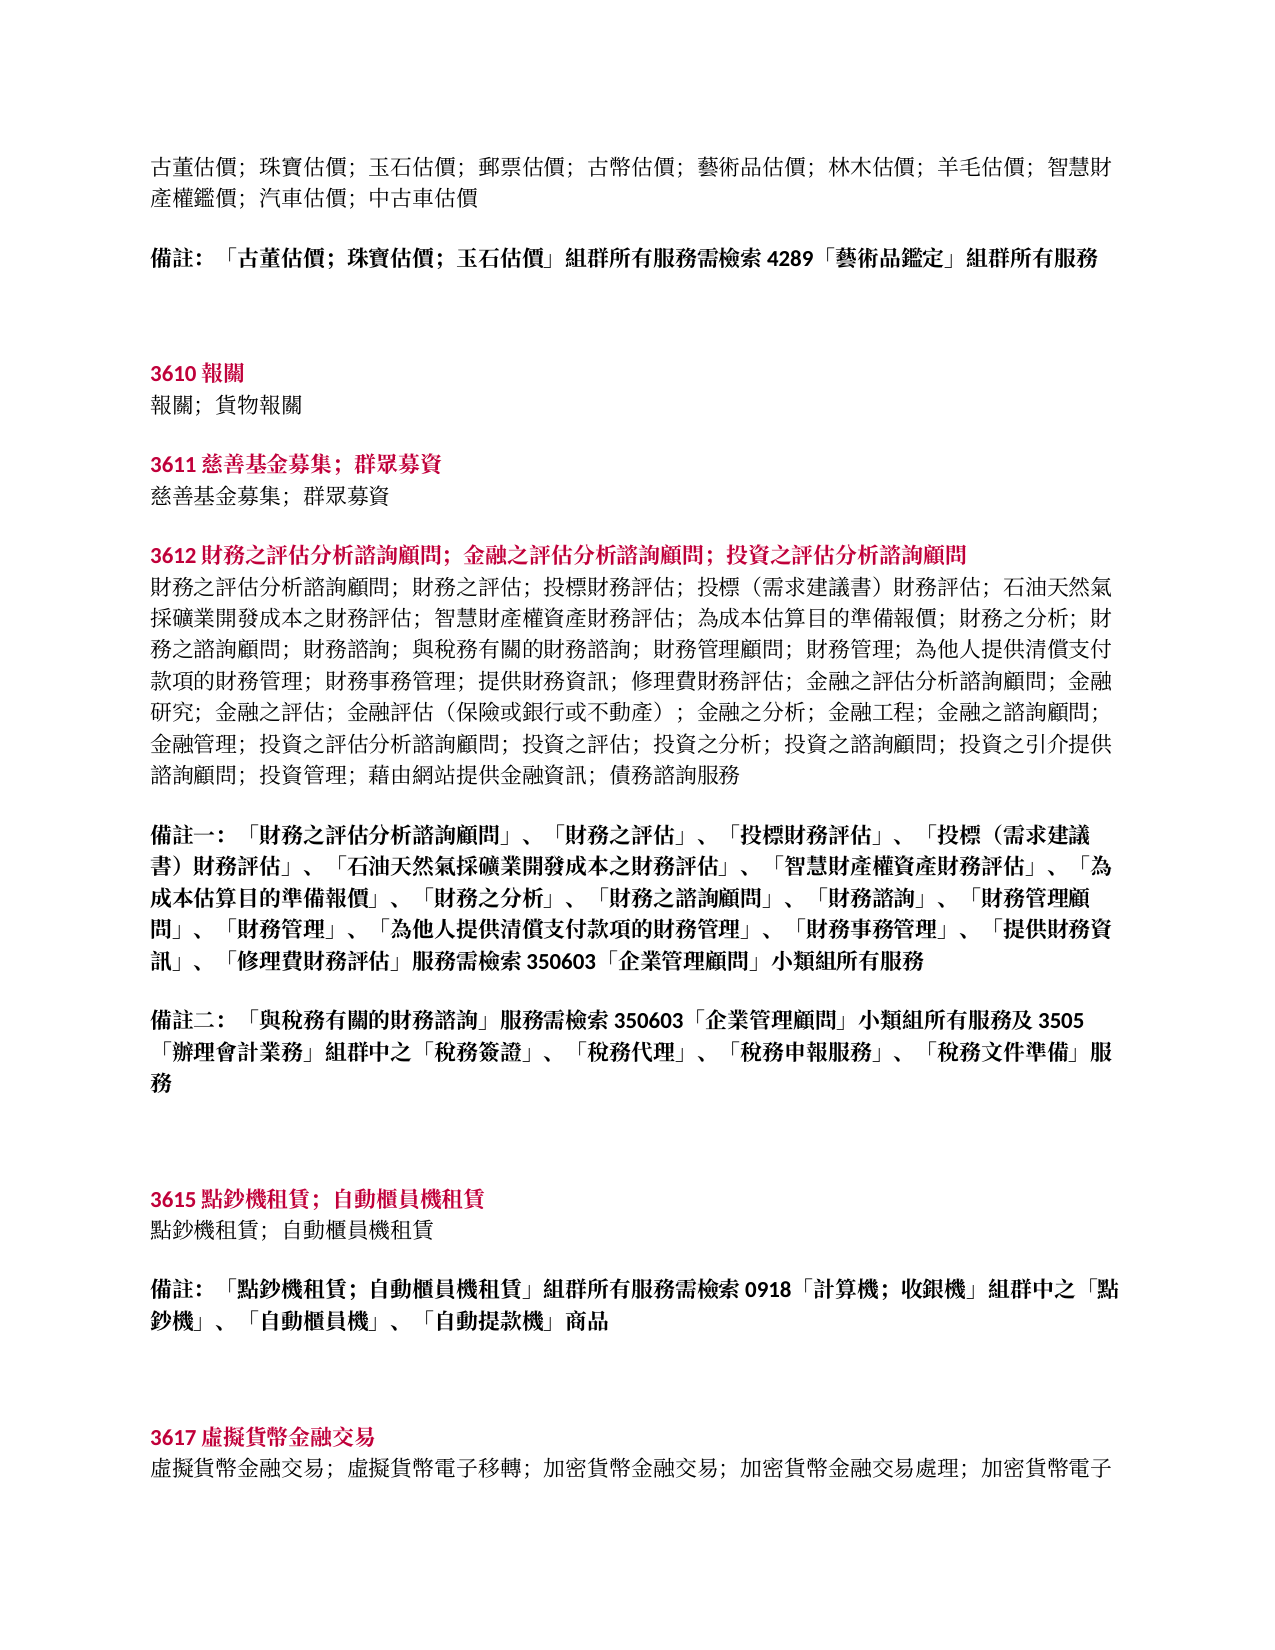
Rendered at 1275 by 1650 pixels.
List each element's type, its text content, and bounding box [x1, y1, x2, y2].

text 3615點鈔機租賃；自動櫃員機租賃 [150, 1154, 1125, 1213]
text 財務之評估分析諮詢顧問；財務之評估；投標財務評估；投標（需求建議書）財務評估；石油天然氣採礦業開發成本之財務評估；智慧財產權資產財務評估；為成本估算目的準備報價；財務之分析；財務之諮詢顧問；財務諮詢；與稅務有關的財務諮詢；財務管理顧問；財務管理；為他人提供清償支付款項的財務管理；財務事務管理；提供財務資訊；修理費財務評估；金融之評估分析諮詢顧問；金融研究；金融之評估；金融評估（保險或銀行或不動產）；金融之分析；金融工程；金融之諮詢顧問；金融管理；投資之評估分析諮詢顧問；投資之評估；投資之分析；投資之諮詢顧問；投資之引介提供諮詢顧問；投資管理；藉由網站提供金融資訊；債務諮詢服務 [150, 570, 1125, 790]
text 慈善基金募集；群眾募資 [150, 479, 1125, 510]
text 備註：「點鈔機租賃；自動櫃員機租賃」組群所有服務需檢索0918「計算機；收銀機」組群中之「點鈔機」、「自動櫃員機」、「自動提款機」商品 [150, 1245, 1125, 1392]
text 虛擬貨幣金融交易；虛擬貨幣電子移轉；加密貨幣金融交易；加密貨幣金融交易處理；加密貨幣電子 [150, 1451, 1125, 1483]
text 3610報關 [150, 328, 1125, 388]
text 備註一：「財務之評估分析諮詢顧問」、「財務之評估」、「投標財務評估」、「投標（需求建議書）財務評估」、「石油天然氣採礦業開發成本之財務評估」、「智慧財產權資產財務評估」、「為成本估算目的準備報價」、「財務之分析」、「財務之諮詢顧問」、「財務諮詢」、「財務管理顧問」、「財務管理」、「為他人提供清償支付款項的財務管理」、「財務事務管理」、「提供財務資訊」、「修理費財務評估」服務需檢索350603「企業管理顧問」小類組所有服務 備註二：「與稅務有關的財務諮詢」服務需檢索350603「企業管理顧問」小類組所有服務及3505「辦理會計業務」組群中之「稅務簽證」、「稅務代理」、「稅務申報服務」、「稅務文件準備」服務 [150, 790, 1125, 1154]
text 3617虛擬貨幣金融交易 [150, 1392, 1125, 1451]
text 3611慈善基金募集；群眾募資 [150, 419, 1125, 479]
text 古董估價；珠寶估價；玉石估價；郵票估價；古幣估價；藝術品估價；林木估價；羊毛估價；智慧財產權鑑價；汽車估價；中古車估價 [150, 150, 1125, 213]
text 備註：「古董估價；珠寶估價；玉石估價」組群所有服務需檢索4289「藝術品鑑定」組群所有服務 [150, 213, 1125, 328]
text 點鈔機租賃；自動櫃員機租賃 [150, 1213, 1125, 1245]
text 3612財務之評估分析諮詢顧問；金融之評估分析諮詢顧問；投資之評估分析諮詢顧問 [150, 510, 1125, 570]
text 報關；貨物報關 [150, 388, 1125, 419]
